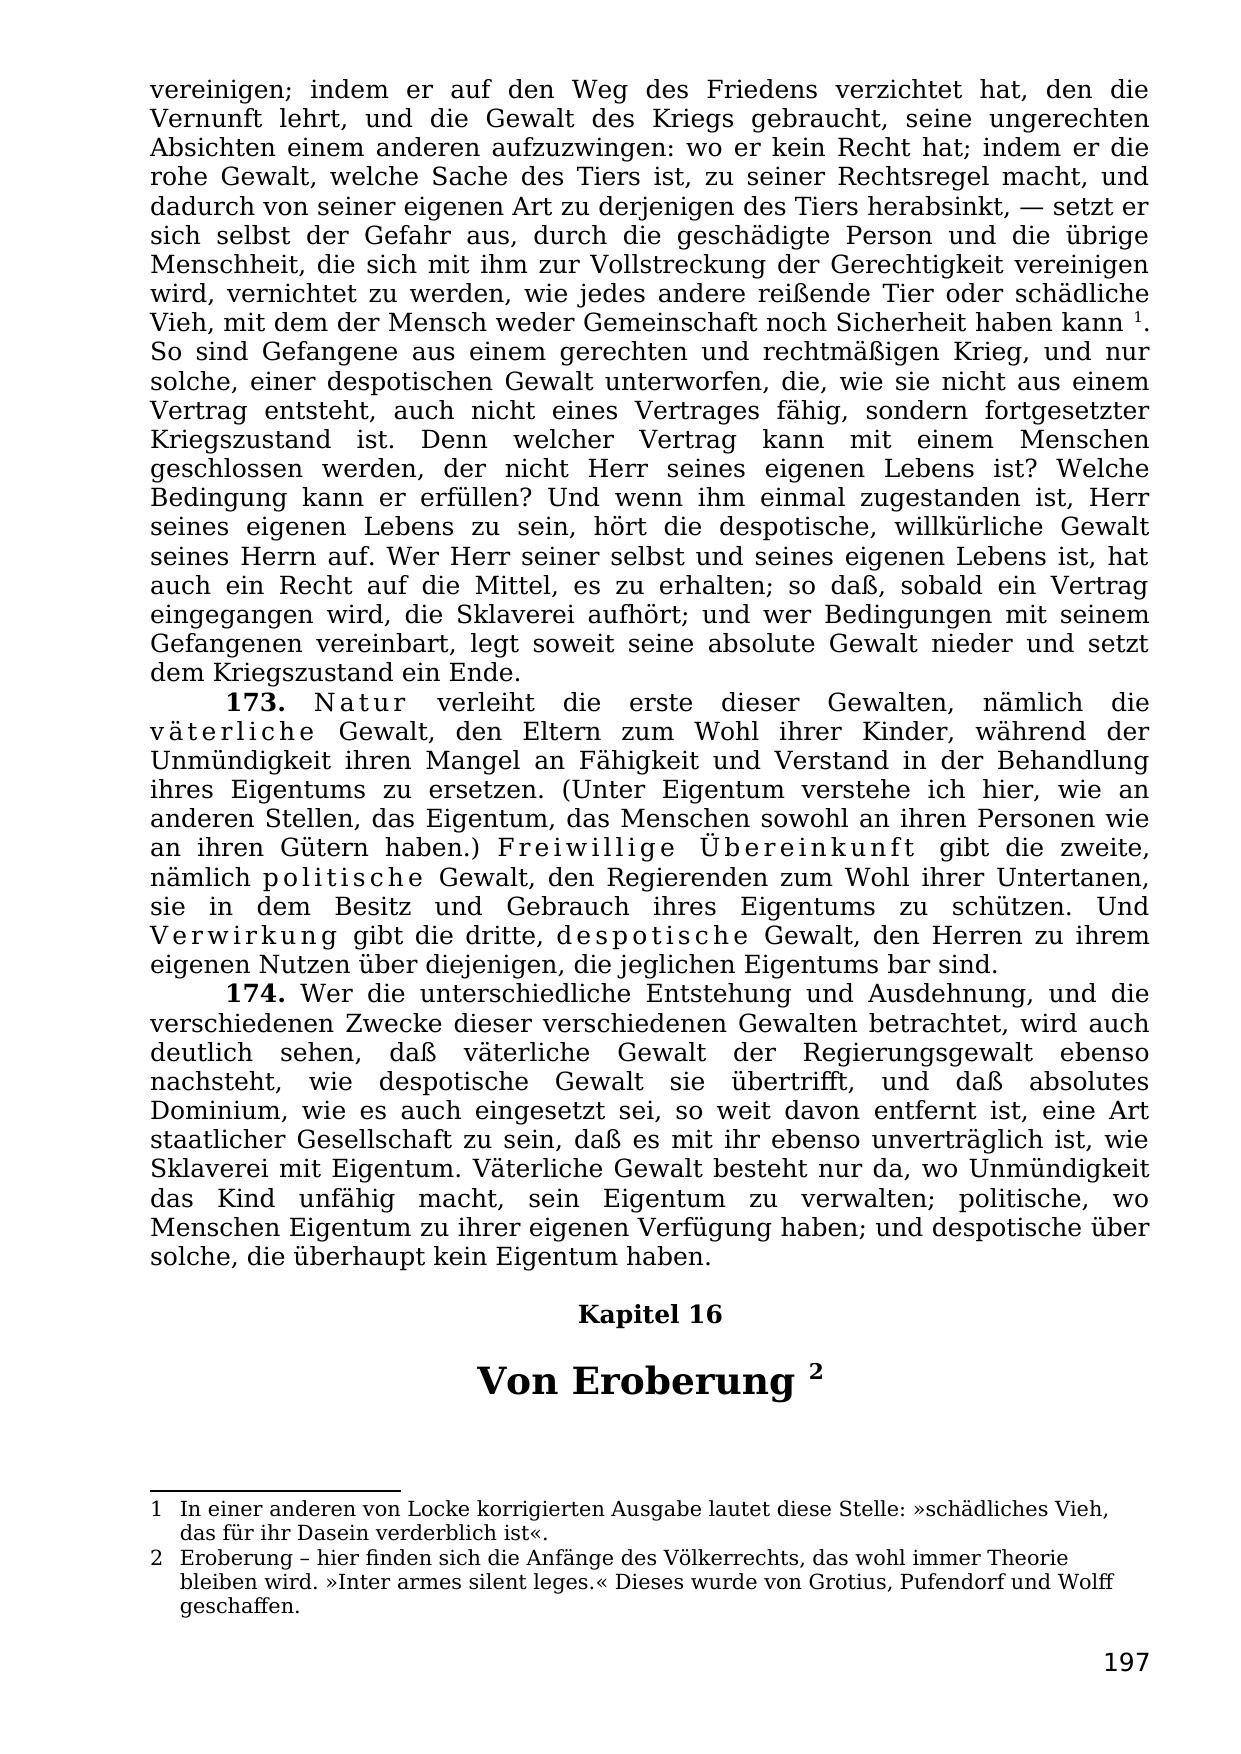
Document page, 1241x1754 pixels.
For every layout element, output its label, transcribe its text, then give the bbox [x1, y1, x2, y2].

text Kapitel 16 [150, 1300, 1151, 1330]
text Von Eroberung [150, 1359, 1151, 1403]
text 173. Natur verleiht die erste dieser Gewalten, nämlich die väterliche Gewalt, den Eltern zum Wohl ihrer Kinder, während der Unmündigkeit ihren Mangel an Fähigkeit und Verstand in der Behandlung ihres Eigentums zu ersetzen. (Unter Eigentum verstehe ich hier, wie an anderen Stellen, das Eigentum, das Menschen sowohl an ihren Personen wie an ihren Gütern haben.) Freiwillige Übereinkunft gibt die zweite, nämlich politische Gewalt, den Regierenden zum Wohl ihrer Untertanen, sie in dem Besitz und Gebrauch ihres Eigentums zu schützen. Und Verwirkung gibt die dritte, despotische Gewalt, den Herren zu ihrem eigenen Nutzen über diejenigen, die jeglichen Eigentums bar sind. [150, 687, 1151, 979]
text 174. Wer die unterschiedliche Entstehung und Ausdehnung, und die verschiedenen Zwecke dieser verschiedenen Gewalten betrachtet, wird auch deutlich sehen, daß väterliche Gewalt der Regierungsgewalt ebenso nachsteht, wie despotische Gewalt sie übertrifft, und daß absolutes Dominium, wie es auch eingesetzt sei, so weit davon entfernt ist, eine Art staatlicher Gesellschaft zu sein, daß es mit ihr ebenso unverträglich ist, wie Sklaverei mit Eigentum. Väterliche Gewalt besteht nur da, wo Unmündigkeit das Kind unfähig macht, sein Eigentum zu verwalten; politische, wo Menschen Eigentum zu ihrer eigenen Verfügung haben; und despotische über solche, die überhaupt kein Eigentum haben. [150, 979, 1151, 1271]
text Eroberung – hier finden sich die Anfänge des Völkerrechts, das wohl immer Theorie bleiben wird. »Inter armes silent leges.« Dieses wurde von Grotius, Pufendorf und Wolff geschaffen. [150, 1546, 1151, 1618]
text vereinigen; indem er auf den Weg des Friedens verzichtet hat, den die Vernunft lehrt, und die Gewalt des Kriegs gebraucht, seine ungerechten Absichten einem anderen aufzuzwingen: wo er kein Recht hat; indem er die rohe Gewalt, welche Sache des Tiers ist, zu seiner Rechtsregel macht, und dadurch von seiner eigenen Art zu derjenigen des Tiers herabsinkt, — setzt er sich selbst der Gefahr aus, durch die geschädigte Person und die übrige Menschheit, die sich mit ihm zur Vollstreckung der Gerechtigkeit vereinigen wird, vernichtet zu werden, wie jedes andere reißende Tier oder schädliche Vieh, mit dem der Mensch weder Gemeinschaft noch Sicherheit haben kann . So sind Gefangene aus einem gerechten und rechtmäßigen Krieg, und nur solche, einer despotischen Gewalt unterworfen, die, wie sie nicht aus einem Vertrag entsteht, auch nicht eines Vertrages fähig, sondern fortgesetzter Kriegszustand ist. Denn welcher Vertrag kann mit einem Menschen geschlossen werden, der nicht Herr seines eigenen Lebens ist? Welche Bedingung kann er erfüllen? Und wenn ihm einmal zugestanden ist, Herr seines eigenen Lebens zu sein, hört die despotische, willkürliche Gewalt seines Herrn auf. Wer Herr seiner selbst und seines eigenen Lebens ist, hat auch ein Recht auf die Mittel, es zu erhalten; so daß, sobald ein Vertrag eingegangen wird, die Sklaverei aufhört; und wer Bedingungen mit seinem Gefangenen vereinbart, legt soweit seine absolute Gewalt nieder und setzt dem Kriegszustand ein Ende. [150, 75, 1151, 687]
text In einer anderen von Locke korrigierten Ausgabe lautet diese Stelle: »schädliches Vieh, das für ihr Dasein verderblich ist«. [150, 1497, 1151, 1546]
